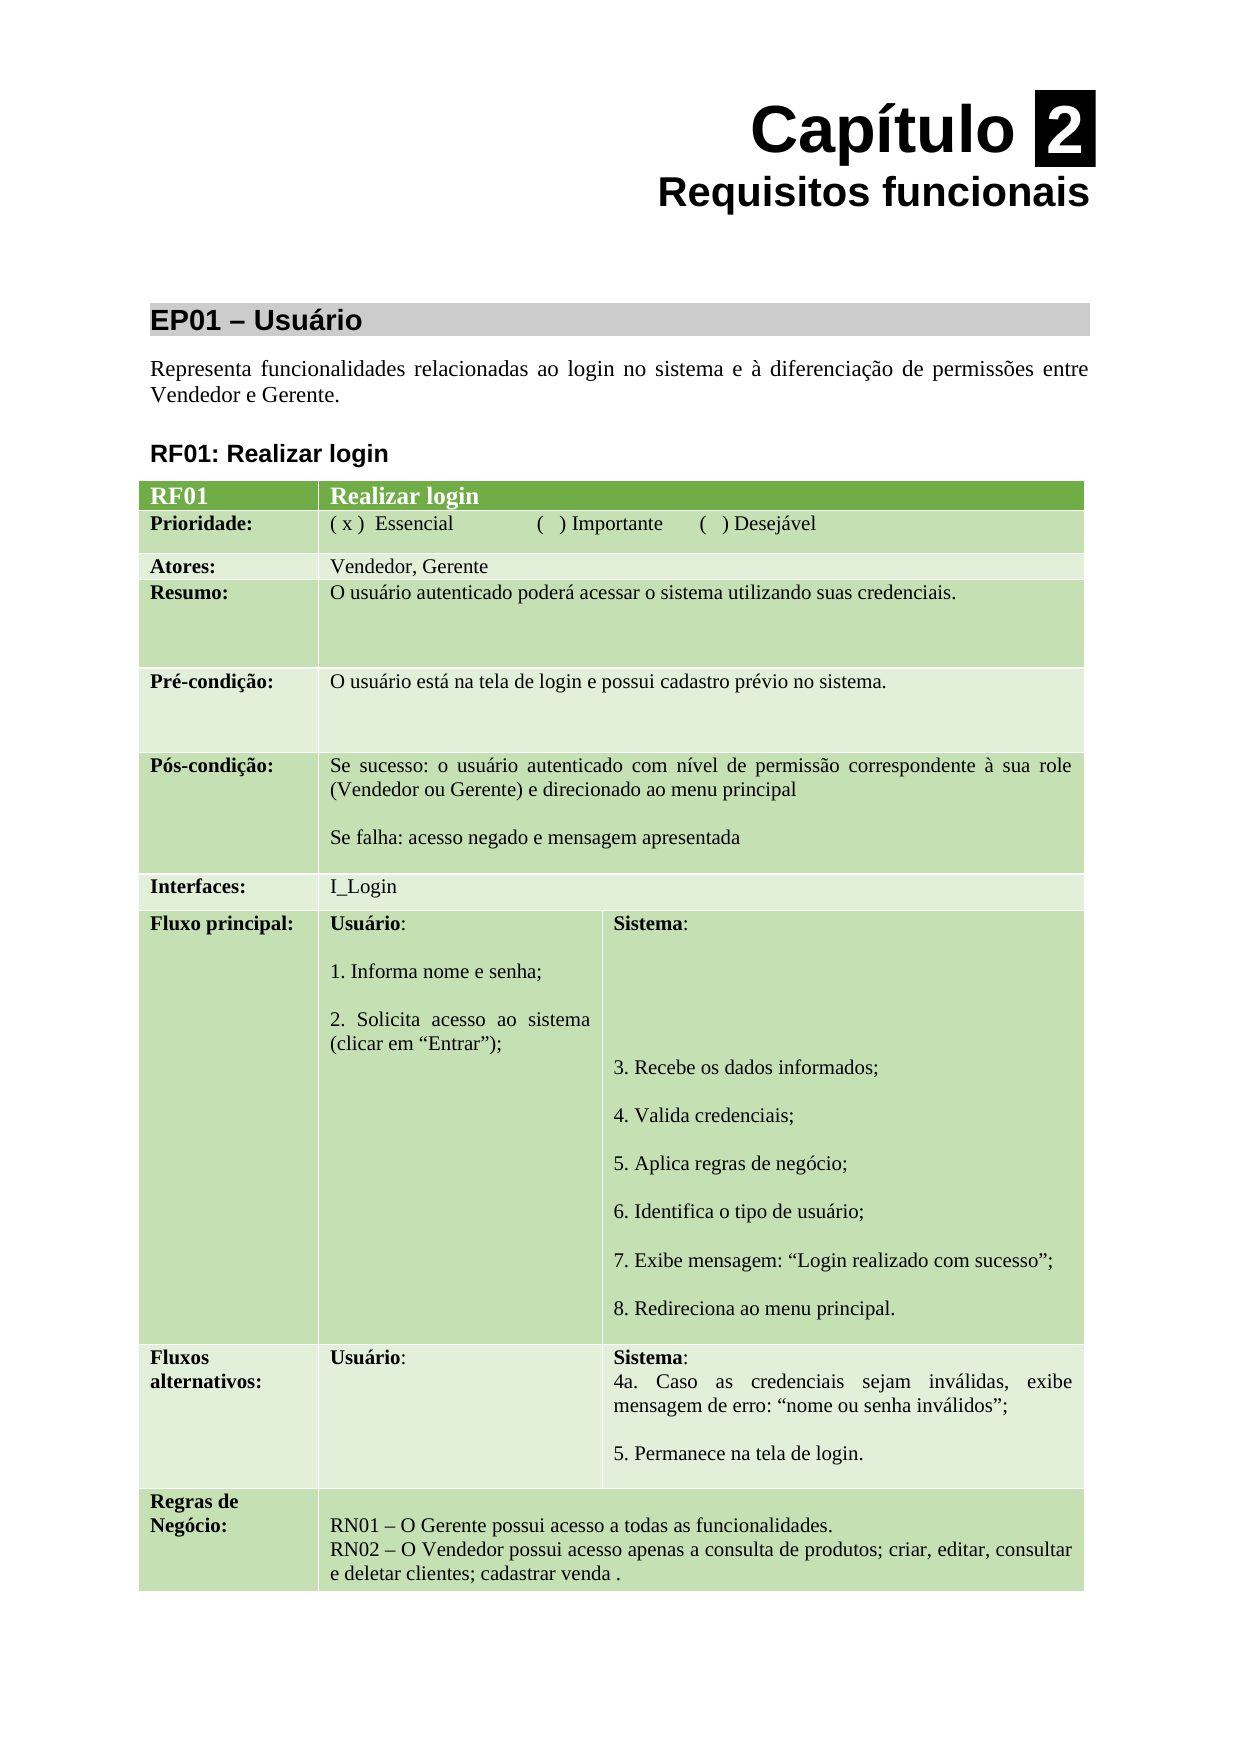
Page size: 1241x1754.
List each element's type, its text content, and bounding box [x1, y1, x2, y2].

text RF01: Realizar login [150, 439, 1090, 468]
table_cell RN01 – O Gerente possui acesso a todas as funcionalidades. RN02 – O Vendedor possui acesso apenas a consulta de produtos; criar, editar, consultar e deletar clientes; cadastrar venda . [319, 1489, 1084, 1591]
table_cell Prioridade: [139, 511, 318, 553]
table_header Realizar login [319, 481, 1084, 510]
table_cell Atores: [139, 554, 318, 579]
subtitle Requisitos funcionais [150, 167, 1090, 215]
table_cell Usuário: 1. Informa nome e senha; 2. Solicita acesso ao sistema (clicar em “Entrar”); [319, 911, 602, 1344]
table_cell I_Login [319, 875, 1084, 910]
text Representa funcionalidades relacionadas ao login no sistema e à diferenciação de permissões entre Vendedor e Gerente. [150, 355, 1090, 408]
table_cell O usuário autenticado poderá acessar o sistema utilizando suas credenciais. [319, 580, 1084, 667]
table_cell Resumo: [139, 580, 318, 667]
text Capítulo [150, 90, 1035, 167]
table_cell Interfaces: [139, 875, 318, 910]
table_cell Sistema: 4a. Caso as credenciais sejam inválidas, exibe mensagem de erro: “nome ou senha inválidos”; 5. Permanece na tela de login. [603, 1345, 1084, 1488]
table_cell Pós-condição: [139, 753, 318, 873]
table_cell Usuário: [319, 1345, 602, 1488]
table_cell Pré-condição: [139, 669, 318, 752]
table_cell Fluxos alternativos: [139, 1345, 318, 1488]
table_cell ( x ) Essencial ( ) Importante ( ) Desejável [319, 511, 1084, 553]
subtitle EP01 – Usuário [150, 303, 1090, 336]
table_cell Regras de Negócio: [139, 1489, 318, 1591]
table_cell Fluxo principal: [139, 911, 318, 1344]
table_cell Vendedor, Gerente [319, 554, 1084, 579]
table_cell Sistema: 3. Recebe os dados informados; 4. Valida credenciais; 5. Aplica regras de negócio; 6. Identifica o tipo de usuário; 7. Exibe mensagem: “Login realizado com sucesso”; 8. Redireciona ao menu principal. [603, 911, 1084, 1344]
table_header RF01 [139, 481, 318, 510]
table_cell O usuário está na tela de login e possui cadastro prévio no sistema. [319, 669, 1084, 752]
table_cell Se sucesso: o usuário autenticado com nível de permissão correspondente à sua role (Vendedor ou Gerente) e direcionado ao menu principal Se falha: acesso negado e mensagem apresentada [319, 753, 1084, 873]
